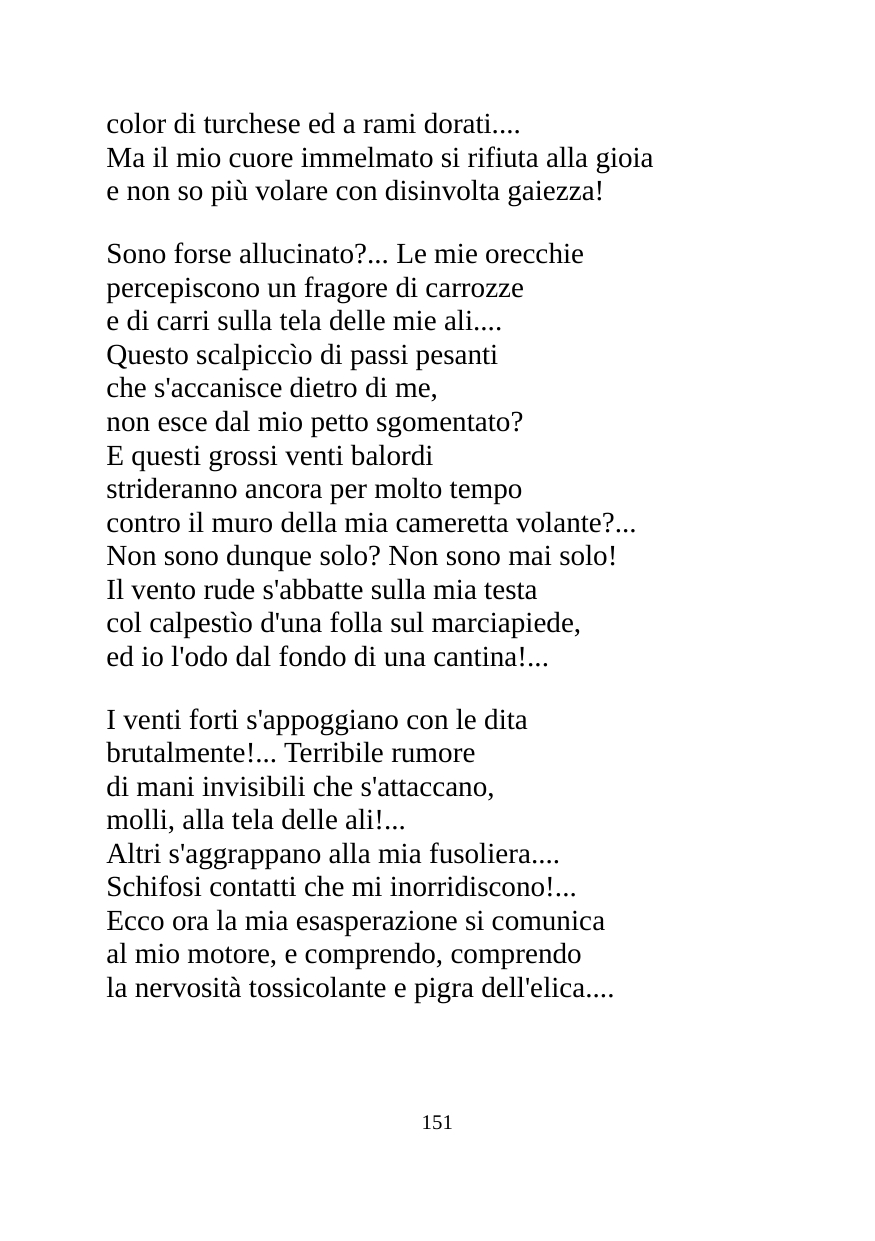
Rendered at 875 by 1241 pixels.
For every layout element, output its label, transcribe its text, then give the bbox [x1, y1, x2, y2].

text Sono forse allucinato?... Le mie orecchie percepiscono un fragore di carrozze e di carri sulla tela delle mie ali.... Questo scalpiccìo di passi pesanti che s'accanisce dietro di me, non esce dal mio petto sgomentato? E questi grossi venti balordi strideranno ancora per molto tempo contro il muro della mia cameretta volante?... Non sono dunque solo? Non sono mai solo! Il vento rude s'abbatte sulla mia testa col calpestìo d'una folla sul marciapiede, ed io l'odo dal fondo di una cantina!... [106, 236, 768, 672]
text I venti forti s'appoggiano con le dita brutalmente!... Terribile rumore di mani invisibili che s'attaccano, molli, alla tela delle ali!... Altri s'aggrappano alla mia fusoliera.... Schifosi contatti che mi inorridiscono!... Ecco ora la mia esasperazione si comunica al mio motore, e comprendo, comprendo la nervosità tossicolante e pigra dell'elica.... [106, 702, 768, 1004]
text color di turchese ed a rami dorati.... Ma il mio cuore immelmato si rifiuta alla gioia e non so più volare con disinvolta gaiezza! [106, 106, 768, 207]
